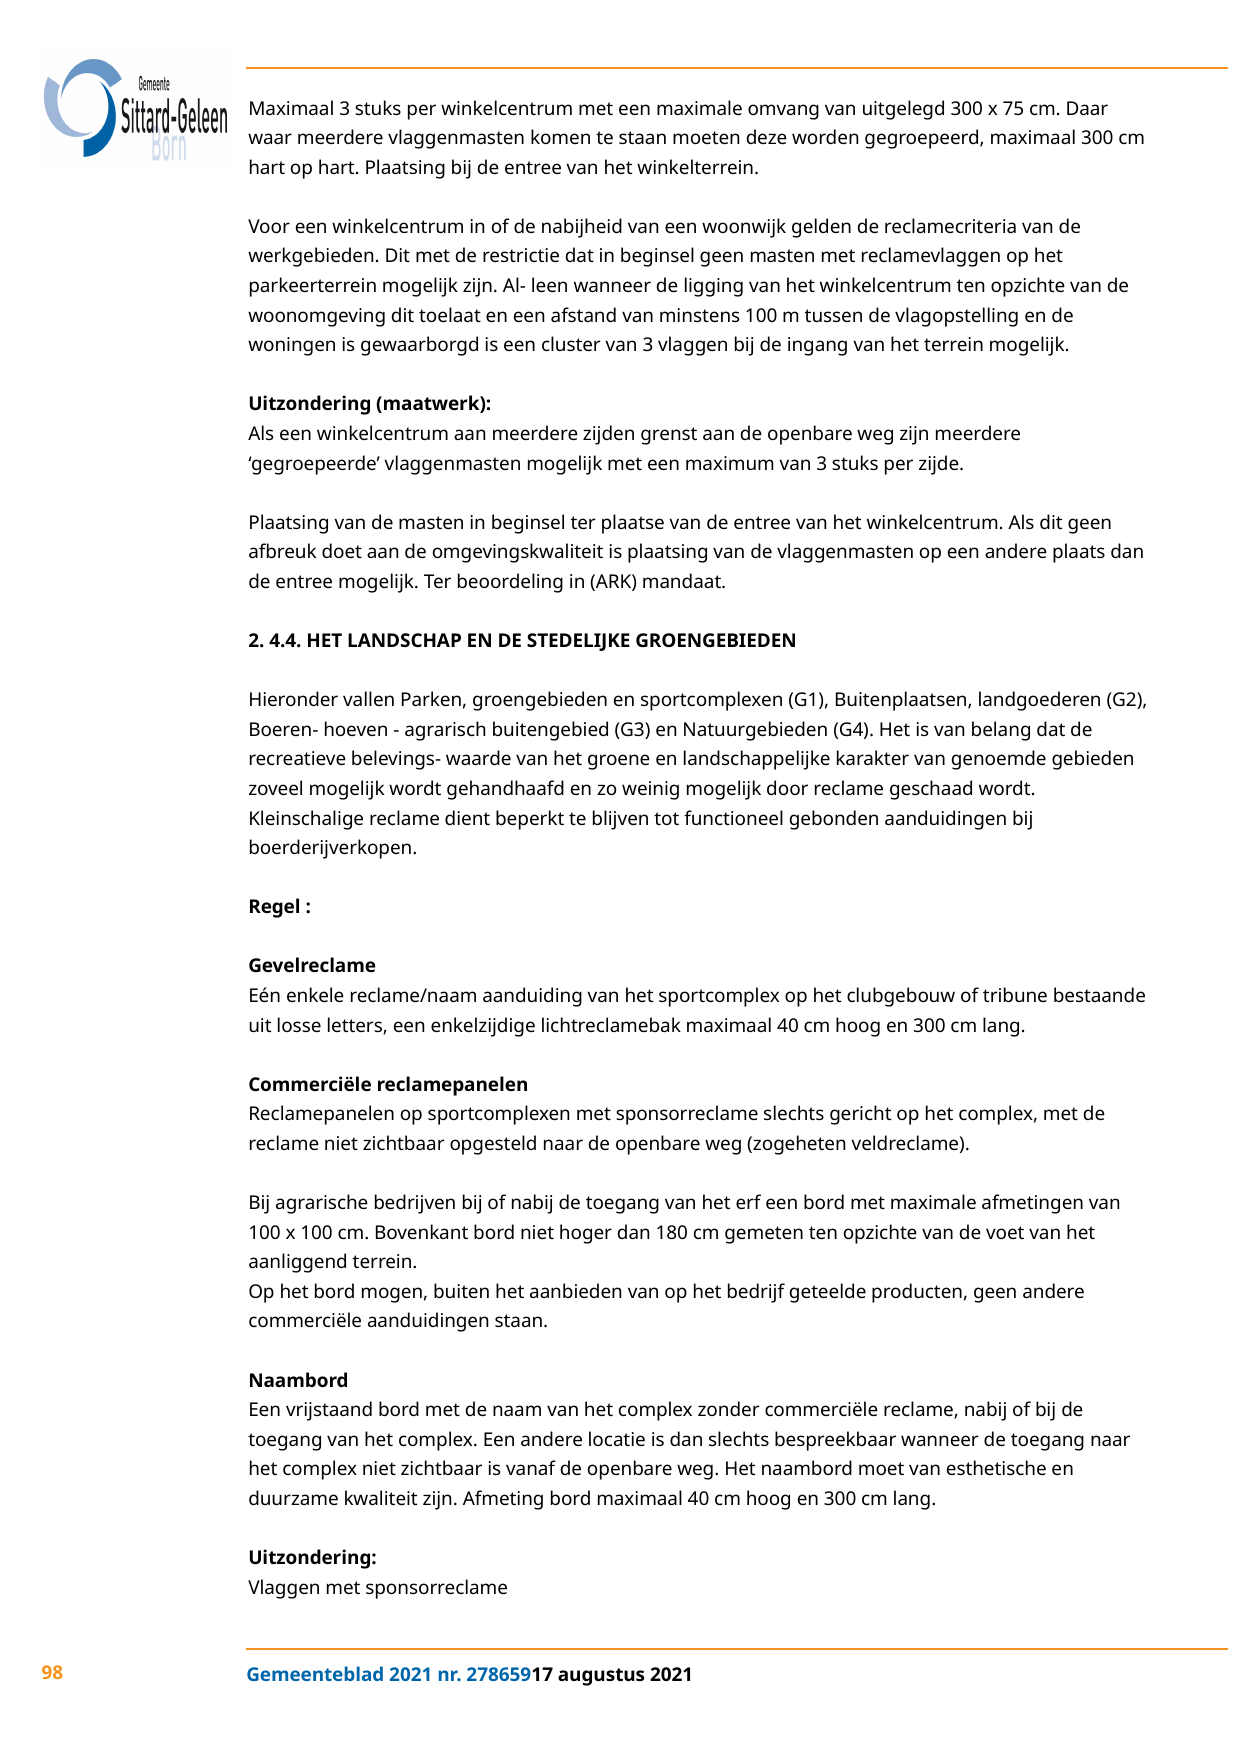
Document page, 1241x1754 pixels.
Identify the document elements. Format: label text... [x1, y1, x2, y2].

text Naambord [248, 1367, 1152, 1393]
text Voor een winkelcentrum in of de nabijheid van een woonwijk gelden de reclamecriteria van de werkgebieden. Dit met de restrictie dat in beginsel geen masten met reclamevlaggen op het parkeerterrein mogelijk zijn. Al- leen wanneer de ligging van het winkelcentrum ten opzichte van de woonomgeving dit toelaat en een afstand van minstens 100 m tussen de vlagopstelling en de woningen is gewaarborgd is een cluster van 3 vlaggen bij de ingang van het terrein mogelijk. [248, 213, 1152, 357]
text Maximaal 3 stuks per winkelcentrum met een maximale omvang van uitgelegd 300 x 75 cm. Daar waar meerdere vlaggenmasten komen te staan moeten deze worden gegroepeerd, maximaal 300 cm hart op hart. Plaatsing bij de entree van het winkelterrein. [248, 95, 1152, 180]
text Als een winkelcentrum aan meerdere zijden grenst aan de openbare weg zijn meerdere ‘gegroepeerde’ vlaggenmasten mogelijk met een maximum van 3 stuks per zijde. [248, 420, 1152, 476]
picture [41, 47, 231, 172]
text Hieronder vallen Parken, groengebieden en sportcomplexen (G1), Buitenplaatsen, landgoederen (G2), Boeren- hoeven - agrarisch buitengebied (G3) en Natuurgebieden (G4). Het is van belang dat de recreatieve belevings- waarde van het groene en landschappelijke karakter van genoemde gebieden zoveel mogelijk wordt gehandhaafd en zo weinig mogelijk door reclame geschaad wordt. Kleinschalige reclame dient beperkt te blijven tot functioneel gebonden aanduidingen bij boerderijverkopen. [248, 686, 1152, 860]
text Op het bord mogen, buiten het aanbieden van op het bedrijf geteelde producten, geen andere commerciële aanduidingen staan. [248, 1278, 1152, 1333]
text Reclamepanelen op sportcomplexen met sponsorreclame slechts gericht op het complex, met de reclame niet zichtbaar opgesteld naar de openbare weg (zogeheten veldreclame). [248, 1101, 1152, 1156]
text Vlaggen met sponsorreclame [248, 1574, 1152, 1600]
text Eén enkele reclame/naam aanduiding van het sportcomplex op het clubgebouw of tribune bestaande uit losse letters, een enkelzijdige lichtreclamebak maximaal 40 cm hoog en 300 cm lang. [248, 982, 1152, 1038]
text 2. 4.4. HET LANDSCHAP EN DE STEDELIJKE GROENGEBIEDEN [248, 627, 1152, 653]
text Gevelreclame [248, 953, 1152, 978]
text Uitzondering: [248, 1544, 1152, 1570]
text Commerciële reclamepanelen [248, 1071, 1152, 1097]
text Een vrijstaand bord met de naam van het complex zonder commerciële reclame, nabij of bij de toegang van het complex. Een andere locatie is dan slechts bespreekbaar wanneer de toegang naar het complex niet zichtbaar is vanaf de openbare weg. Het naambord moet van esthetische en duurzame kwaliteit zijn. Afmeting bord maximaal 40 cm hoog en 300 cm lang. [248, 1396, 1152, 1511]
text Uitzondering (maatwerk): [248, 391, 1152, 416]
text Bij agrarische bedrijven bij of nabij de toegang van het erf een bord met maximale afmetingen van 100 x 100 cm. Bovenkant bord niet hoger dan 180 cm gemeten ten opzichte van de voet van het aanliggend terrein. [248, 1189, 1152, 1274]
text Plaatsing van de masten in beginsel ter plaatse van de entree van het winkelcentrum. Als dit geen afbreuk doet aan de omgevingskwaliteit is plaatsing van de vlaggenmasten op een andere plaats dan de entree mogelijk. Ter beoordeling in (ARK) mandaat. [248, 509, 1152, 594]
text Regel : [248, 893, 1152, 919]
